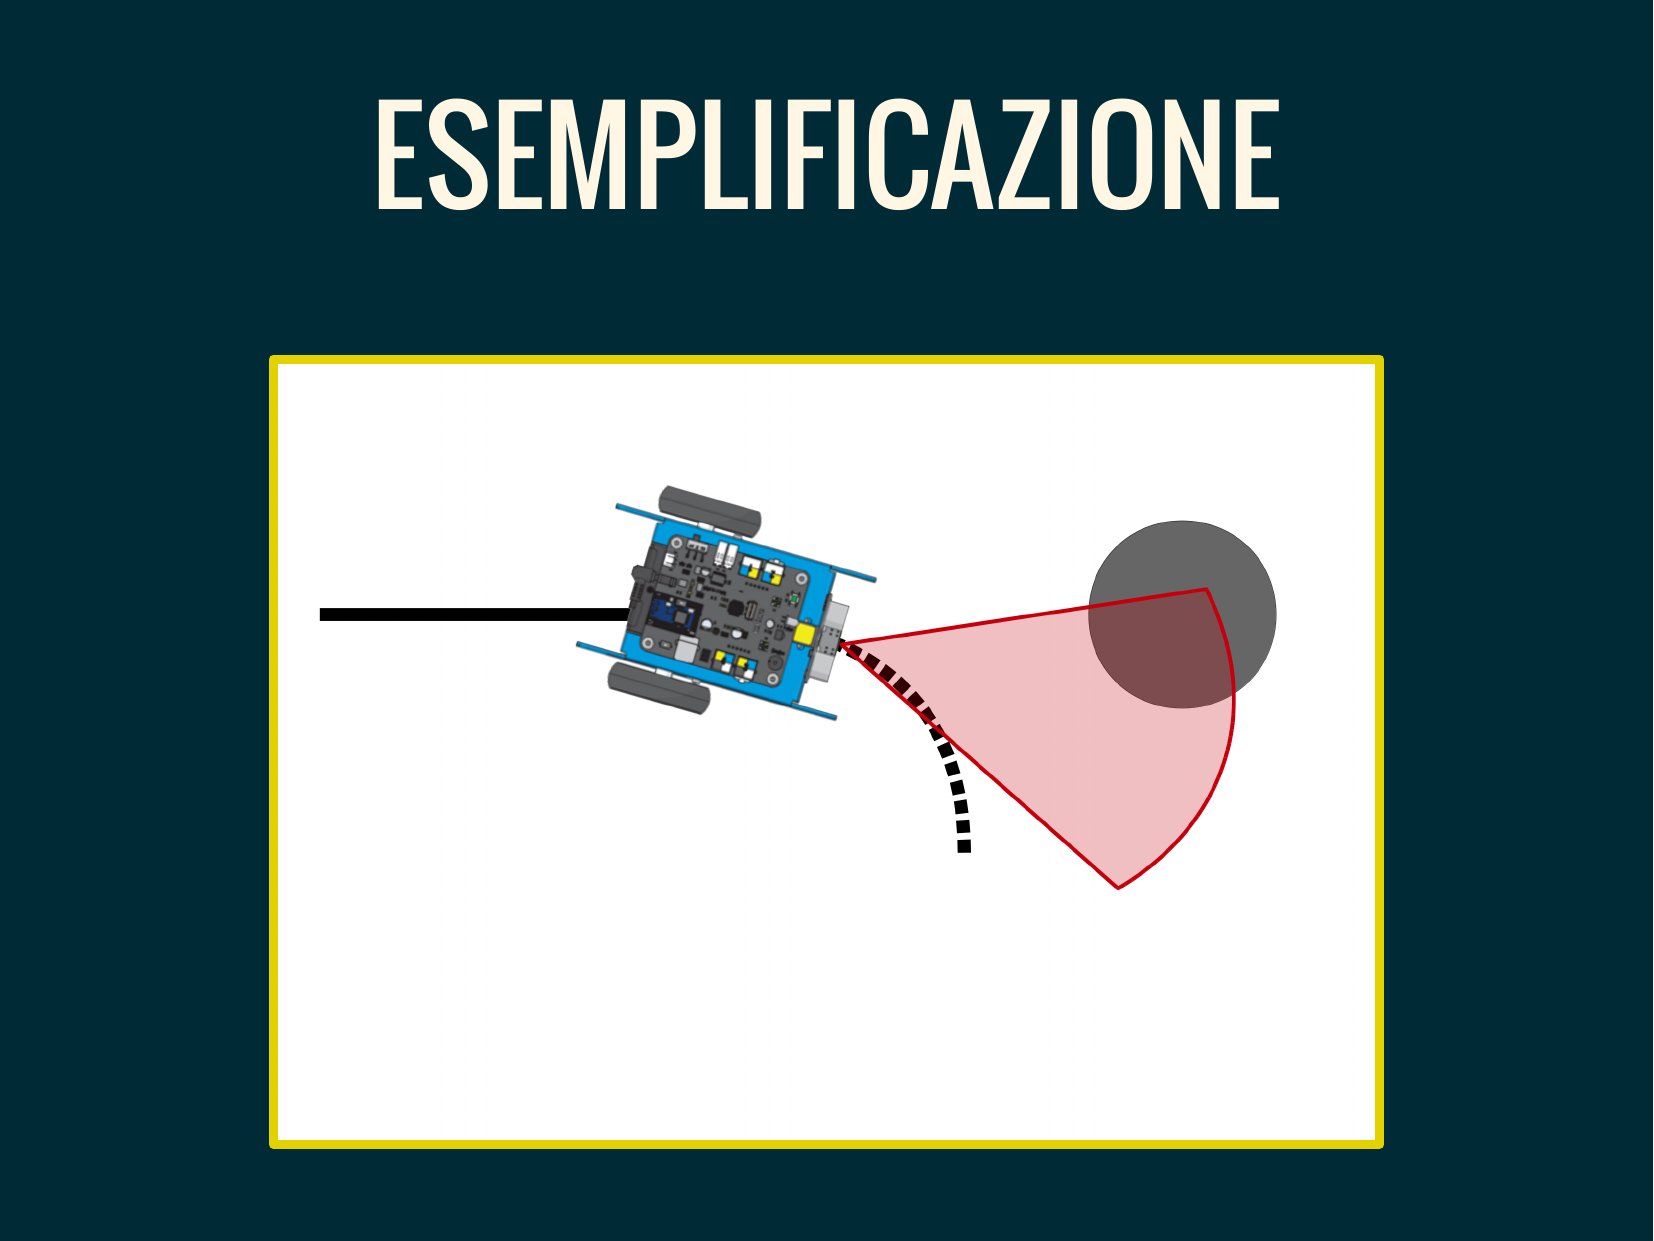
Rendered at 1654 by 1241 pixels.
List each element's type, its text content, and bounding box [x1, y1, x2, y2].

title Esemplificazione [82, 49, 1571, 257]
picture [277, 363, 1376, 1140]
